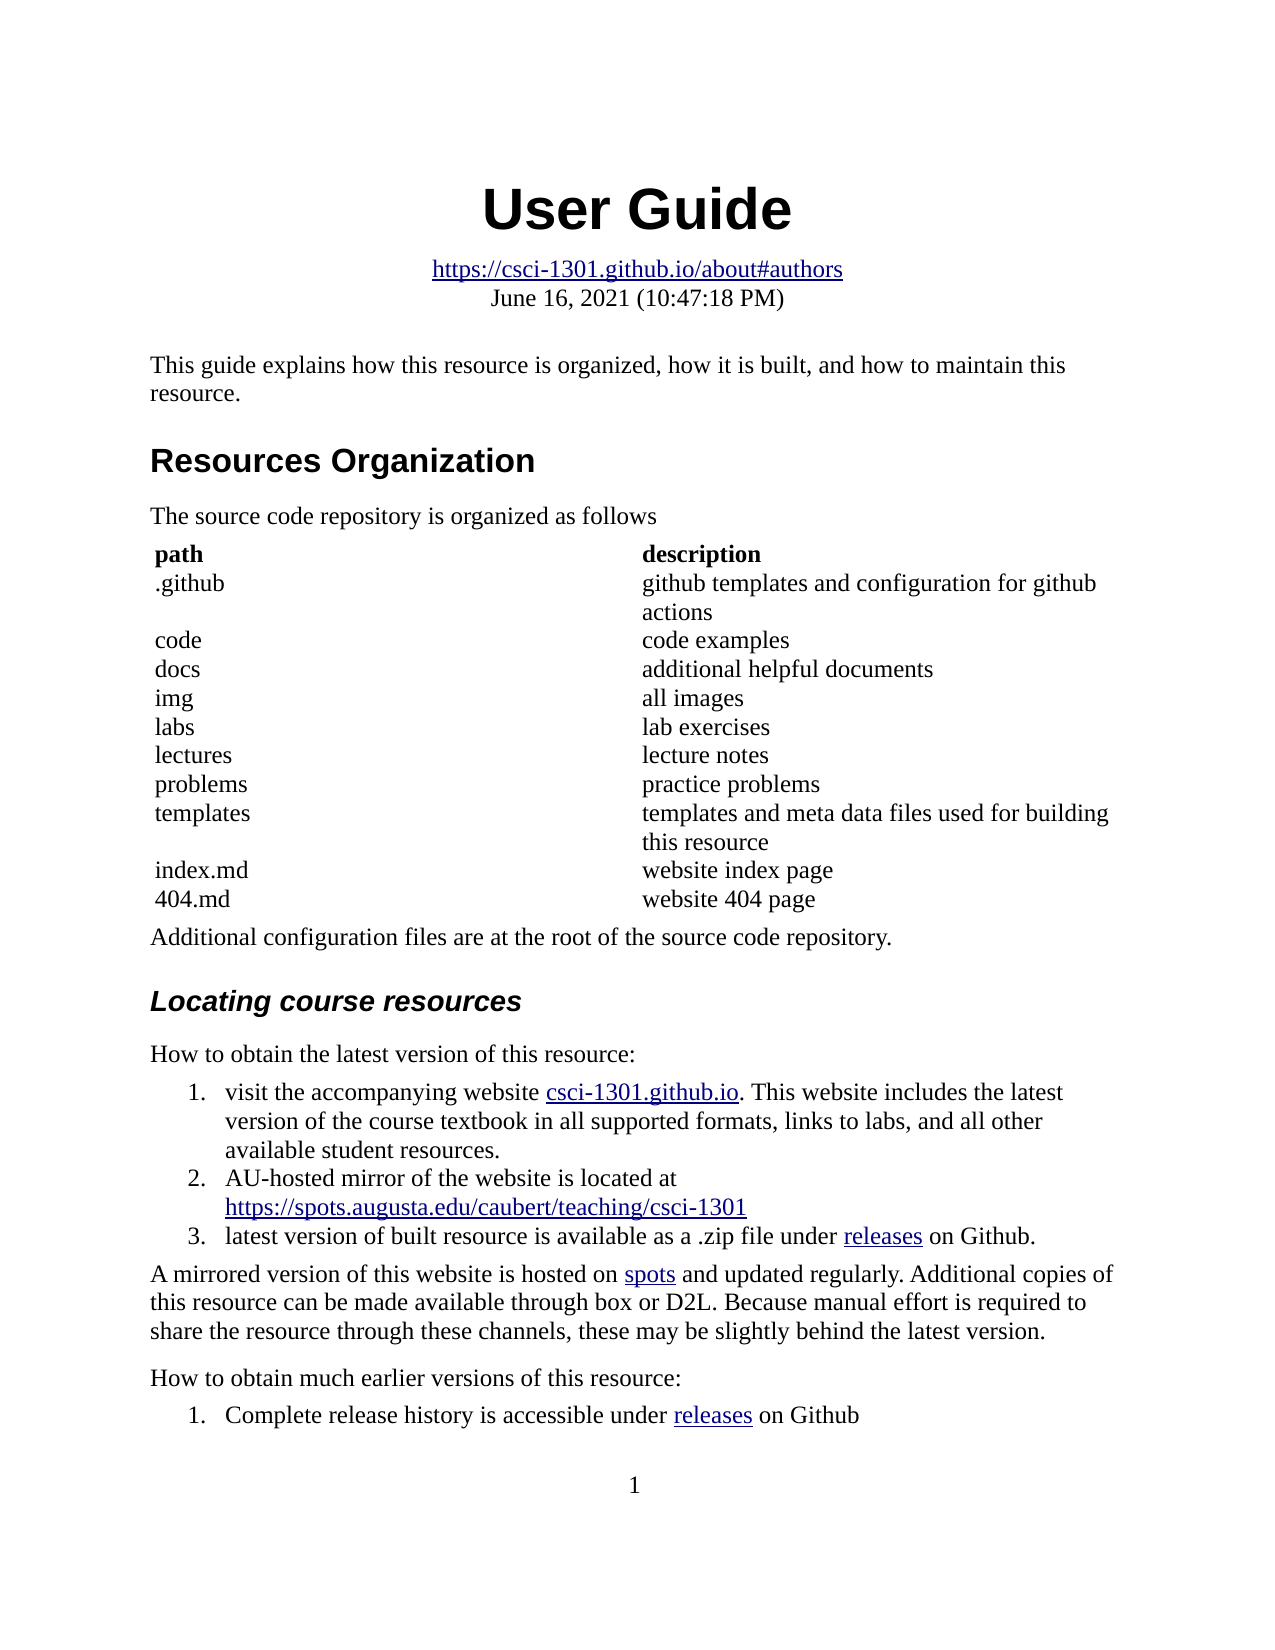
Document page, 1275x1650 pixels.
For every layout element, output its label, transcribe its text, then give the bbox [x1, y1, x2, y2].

text June 16, 2021 (10:47:18 PM) [150, 283, 1125, 312]
text https://csci-1301.github.io/about#authors [150, 254, 1125, 283]
table_header path [150, 539, 637, 568]
table_cell docs [150, 654, 637, 683]
list AU-hosted mirror of the website is located at https://spots.augusta.edu/caubert/teaching/csci-1301 [187, 1163, 1125, 1221]
table_cell labs [150, 712, 637, 740]
table_cell lab exercises [638, 712, 1125, 740]
list visit the accompanying website csci-1301.github.io. This website includes the latest version of the course textbook in all supported formats, links to labs, and all other available student resources. [187, 1077, 1125, 1163]
subtitle Locating course resources [150, 984, 1125, 1018]
table_cell index.md [150, 855, 637, 884]
table_cell practice problems [638, 769, 1125, 798]
text How to obtain much earlier versions of this resource: [150, 1363, 1125, 1392]
table_cell github templates and configuration for github actions [638, 568, 1125, 625]
text Additional configuration files are at the root of the source code repository. [150, 922, 1125, 951]
list Complete release history is accessible under releases on Github [187, 1401, 1125, 1429]
table_header description [638, 539, 1125, 568]
table_cell additional helpful documents [638, 654, 1125, 683]
text A mirrored version of this website is hosted on spots and updated regularly. Additional copies of this resource can be made available through box or D2L. Because manual effort is required to share the resource through these channels, these may be slightly behind the latest version. [150, 1259, 1125, 1345]
table_cell all images [638, 683, 1125, 712]
subtitle Resources Organization [150, 441, 1125, 480]
table_cell website 404 page [638, 884, 1125, 913]
table_cell code examples [638, 625, 1125, 654]
table_cell problems [150, 769, 637, 798]
table_cell img [150, 683, 637, 712]
text This guide explains how this resource is organized, how it is built, and how to maintain this resource. [150, 350, 1125, 407]
list latest version of built resource is available as a .zip file under releases on Github. [187, 1221, 1125, 1250]
table_cell templates and meta data files used for building this resource [638, 798, 1125, 855]
table_cell .github [150, 568, 637, 625]
table_cell lectures [150, 740, 637, 769]
table_cell code [150, 625, 637, 654]
table_cell templates [150, 798, 637, 855]
title User Guide [150, 175, 1125, 242]
text The source code repository is organized as follows [150, 501, 1125, 530]
text How to obtain the latest version of this resource: [150, 1039, 1125, 1068]
table_cell 404.md [150, 884, 637, 913]
table_cell website index page [638, 855, 1125, 884]
table_cell lecture notes [638, 740, 1125, 769]
